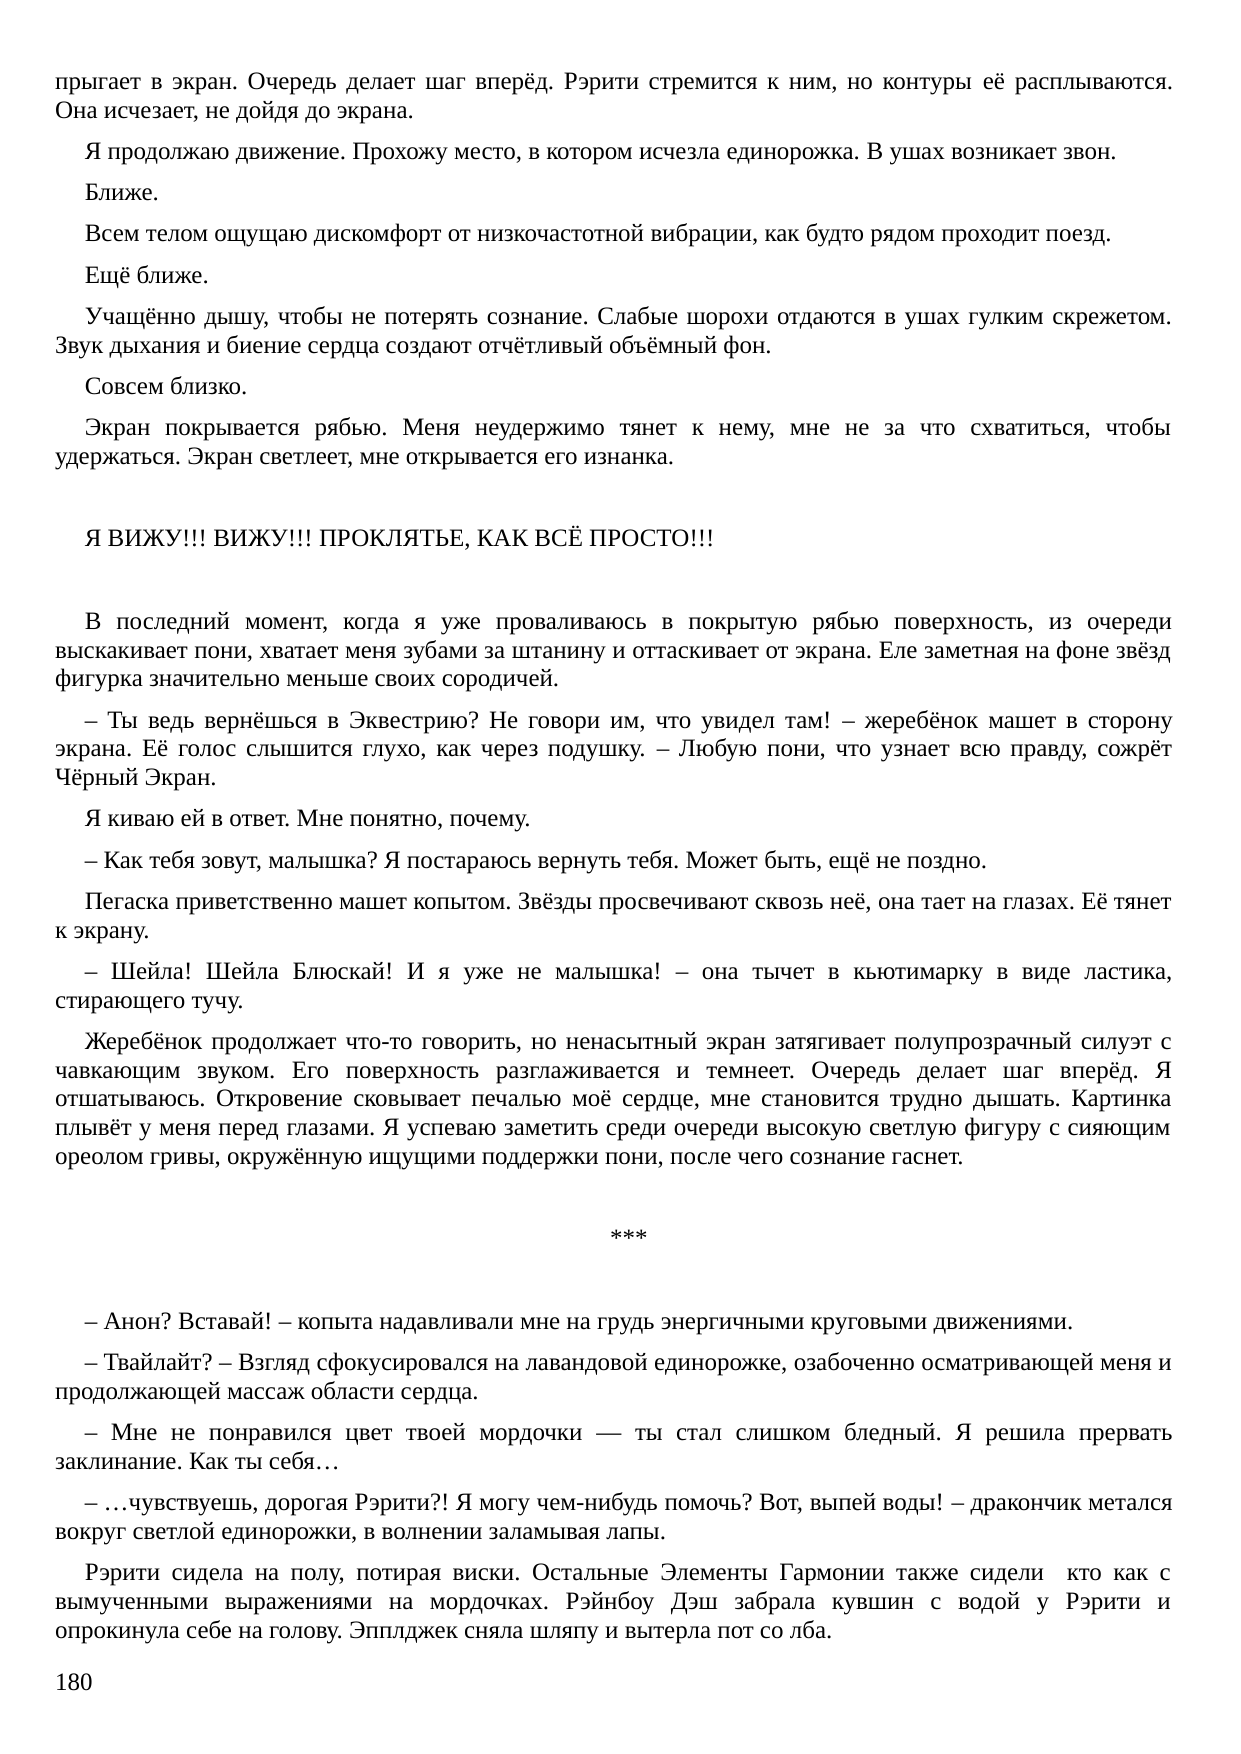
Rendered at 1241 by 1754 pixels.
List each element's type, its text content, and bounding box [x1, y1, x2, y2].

text – Твайлайт? – Взгляд сфокусировался на лавандовой единорожке, озабоченно осматривающей меня и продолжающей массаж области сердца. [55, 1347, 1173, 1405]
text – …чувствуешь, дорогая Рэрити?! Я могу чем-нибудь помочь? Вот, выпей воды! – дракончик метался вокруг светлой единорожки, в волнении заламывая лапы. [55, 1487, 1173, 1545]
text – Мне не понравился цвет твоей мордочки — ты стал слишком бледный. Я решила прервать заклинание. Как ты себя… [55, 1417, 1173, 1475]
text – Ты ведь вернёшься в Эквестрию? Не говори им, что увидел там! – жеребёнок машет в сторону экрана. Её голос слышится глухо, как через подушку. – Любую пони, что узнает всю правду, сожрёт Чёрный Экран. [55, 705, 1173, 791]
text – Как тебя зовут, малышка? Я постараюсь вернуть тебя. Может быть, ещё не поздно. [55, 845, 1173, 873]
text – Анон? Вставай! – копыта надавливали мне на грудь энергичными круговыми движениями. [55, 1306, 1173, 1335]
text Я ВИЖУ!!! ВИЖУ!!! ПРОКЛЯТЬЕ, КАК ВСЁ ПРОСТО!!! [55, 523, 1173, 552]
text Учащённо дышу, чтобы не потерять сознание. Слабые шорохи отдаются в ушах гулким скрежетом. Звук дыхания и биение сердца создают отчётливый объёмный фон. [55, 301, 1173, 358]
text – Шейла! Шейла Блюскай! И я уже не малышка! – она тычет в кьютимарку в виде ластика, стирающего тучу. [55, 956, 1173, 1013]
text Жеребёнок продолжает что-то говорить, но ненасытный экран затягивает полупрозрачный силуэт с чавкающим звуком. Его поверхность разглаживается и темнеет. Очередь делает шаг вперёд. Я отшатываюсь. Откровение сковывает печалью моё сердце, мне становится трудно дышать. Картинка плывёт у меня перед глазами. Я успеваю заметить среди очереди высокую светлую фигуру с сияющим ореолом гривы, окружённую ищущими поддержки пони, после чего сознание гаснет. [55, 1026, 1173, 1170]
text Всем телом ощущаю дискомфорт от низкочастотной вибрации, как будто рядом проходит поезд. [55, 218, 1173, 247]
text Я киваю ей в ответ. Мне понятно, почему. [55, 803, 1173, 832]
text В последний момент, когда я уже проваливаюсь в покрытую рябью поверхность, из очереди выскакивает пони, хватает меня зубами за штанину и оттаскивает от экрана. Еле заметная на фоне звёзд фигурка значительно меньше своих сородичей. [55, 606, 1173, 692]
text прыгает в экран. Очередь делает шаг вперёд. Рэрити стремится к ним, но контуры её расплываются. Она исчезает, не дойдя до экрана. [55, 66, 1173, 123]
text *** [55, 1223, 1173, 1252]
text Совсем близко. [55, 371, 1173, 400]
text Экран покрывается рябью. Меня неудержимо тянет к нему, мне не за что схватиться, чтобы удержаться. Экран светлеет, мне открывается его изнанка. [55, 412, 1173, 470]
text Ближе. [55, 177, 1173, 206]
text Я продолжаю движение. Прохожу место, в котором исчезла единорожка. В ушах возникает звон. [55, 136, 1173, 165]
text Рэрити сидела на полу, потирая виски. Остальные Элементы Гармонии также сидели кто как с вымученными выражениями на мордочках. Рэйнбоу Дэш забрала кувшин с водой у Рэрити и опрокинула себе на голову. Эпплджек сняла шляпу и вытерла пот со лба. [55, 1557, 1173, 1643]
text Пегаска приветственно машет копытом. Звёзды просвечивают сквозь неё, она тает на глазах. Её тянет к экрану. [55, 886, 1173, 943]
text Ещё ближе. [55, 260, 1173, 288]
